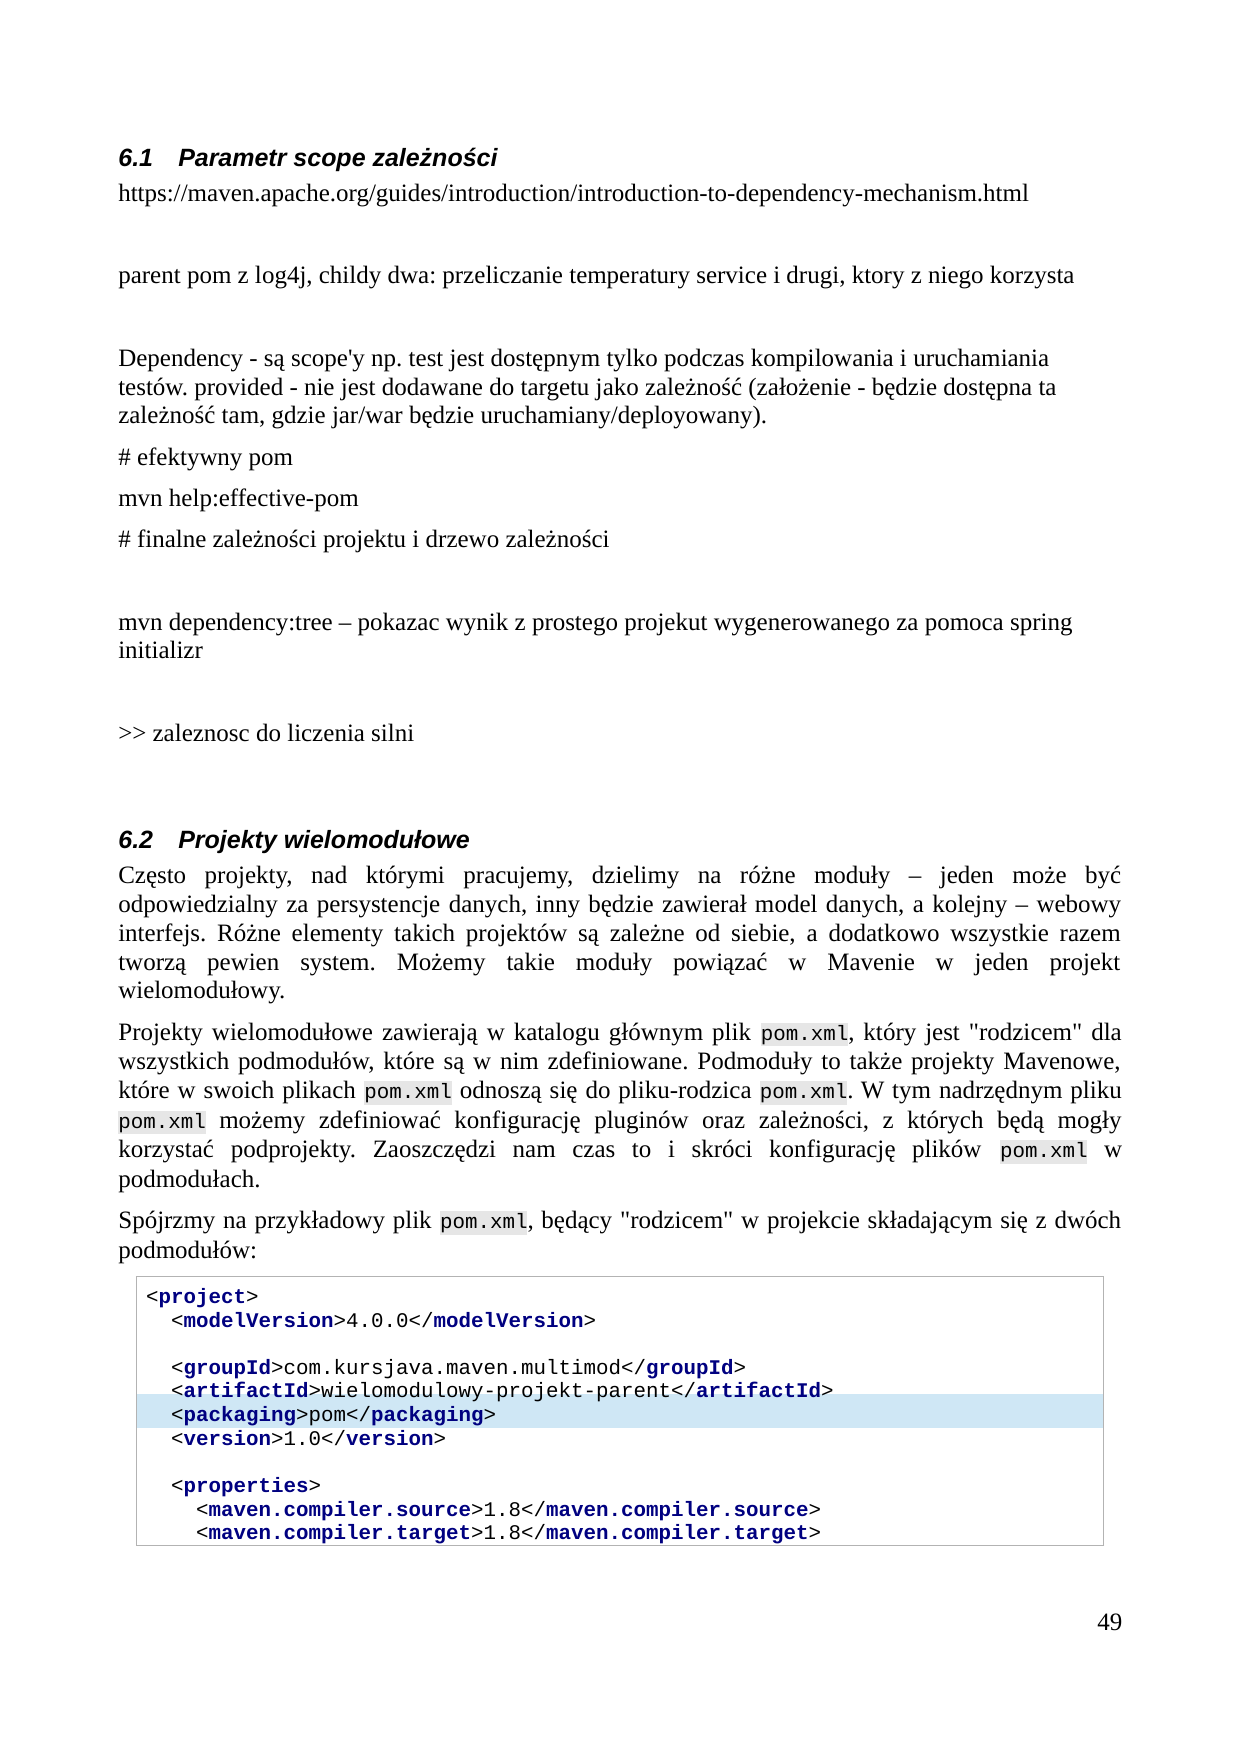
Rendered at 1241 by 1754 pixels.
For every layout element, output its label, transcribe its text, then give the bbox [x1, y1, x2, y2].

text Często projekty, nad którymi pracujemy, dzielimy na różne moduły – jeden może być odpowiedzialny za persystencje danych, inny będzie zawierał model danych, a kolejny – webowy interfejs. Różne elementy takich projektów są zależne od siebie, a dodatkowo wszystkie razem tworzą pewien system. Możemy takie moduły powiązać w Mavenie w jeden projekt wielomodułowy. [118, 861, 1122, 1004]
text <groupId>com.kursjava.maven.multimod</groupId> [137, 1347, 1103, 1371]
subtitle Projekty wielomodułowe [118, 825, 1122, 854]
text # finalne zależności projektu i drzewo zależności [118, 524, 1122, 553]
text parent pom z log4j, childy dwa: przeliczanie temperatury service i drugi, ktory z niego korzysta [118, 261, 1122, 289]
text <artifactId>wielomodulowy-projekt-parent</artifactId> [137, 1371, 1103, 1394]
text <project> [137, 1277, 1103, 1300]
text https://maven.apache.org/guides/introduction/introduction-to-dependency-mechanism.html [118, 178, 1122, 207]
text <modelVersion>4.0.0</modelVersion> [137, 1300, 1103, 1333]
text <maven.compiler.target>1.8</maven.compiler.target> [137, 1512, 1103, 1545]
text Projekty wielomodułowe zawierają w katalogu głównym plik pom.xml, który jest "rodzicem" dla wszystkich podmodułów, które są w nim zdefiniowane. Podmoduły to także projekty Mavenowe, które w swoich plikach pom.xml odnoszą się do pliku-rodzica pom.xml. W tym nadrzędnym pliku pom.xml możemy zdefiniować konfigurację pluginów oraz zależności, z których będą mogły korzystać podprojekty. Zaoszczędzi nam czas to i skróci konfigurację plików pom.xml w podmodułach. [118, 1017, 1122, 1193]
subtitle Parametr scope zależności [118, 143, 1122, 172]
text >> zaleznosc do liczenia silni [118, 718, 1122, 747]
text <maven.compiler.source>1.8</maven.compiler.source> [137, 1489, 1103, 1512]
text <properties> [137, 1465, 1103, 1489]
text <packaging>pom</packaging> [137, 1394, 1103, 1418]
text # efektywny pom [118, 442, 1122, 471]
text mvn dependency:tree – pokazac wynik z prostego projekut wygenerowanego za pomoca spring initializr [118, 607, 1122, 664]
text Dependency - są scope'y np. test jest dostępnym tylko podczas kompilowania i uruchamiania testów. provided - nie jest dodawane do targetu jako zależność (założenie - będzie dostępna ta zależność tam, gdzie jar/war będzie uruchamiany/deployowany). [118, 343, 1122, 429]
text mvn help:effective-pom [118, 483, 1122, 512]
text <version>1.0</version> [137, 1418, 1103, 1451]
text Spójrzmy na przykładowy plik pom.xml, będący "rodzicem" w projekcie składającym się z dwóch podmodułów: [118, 1205, 1122, 1263]
